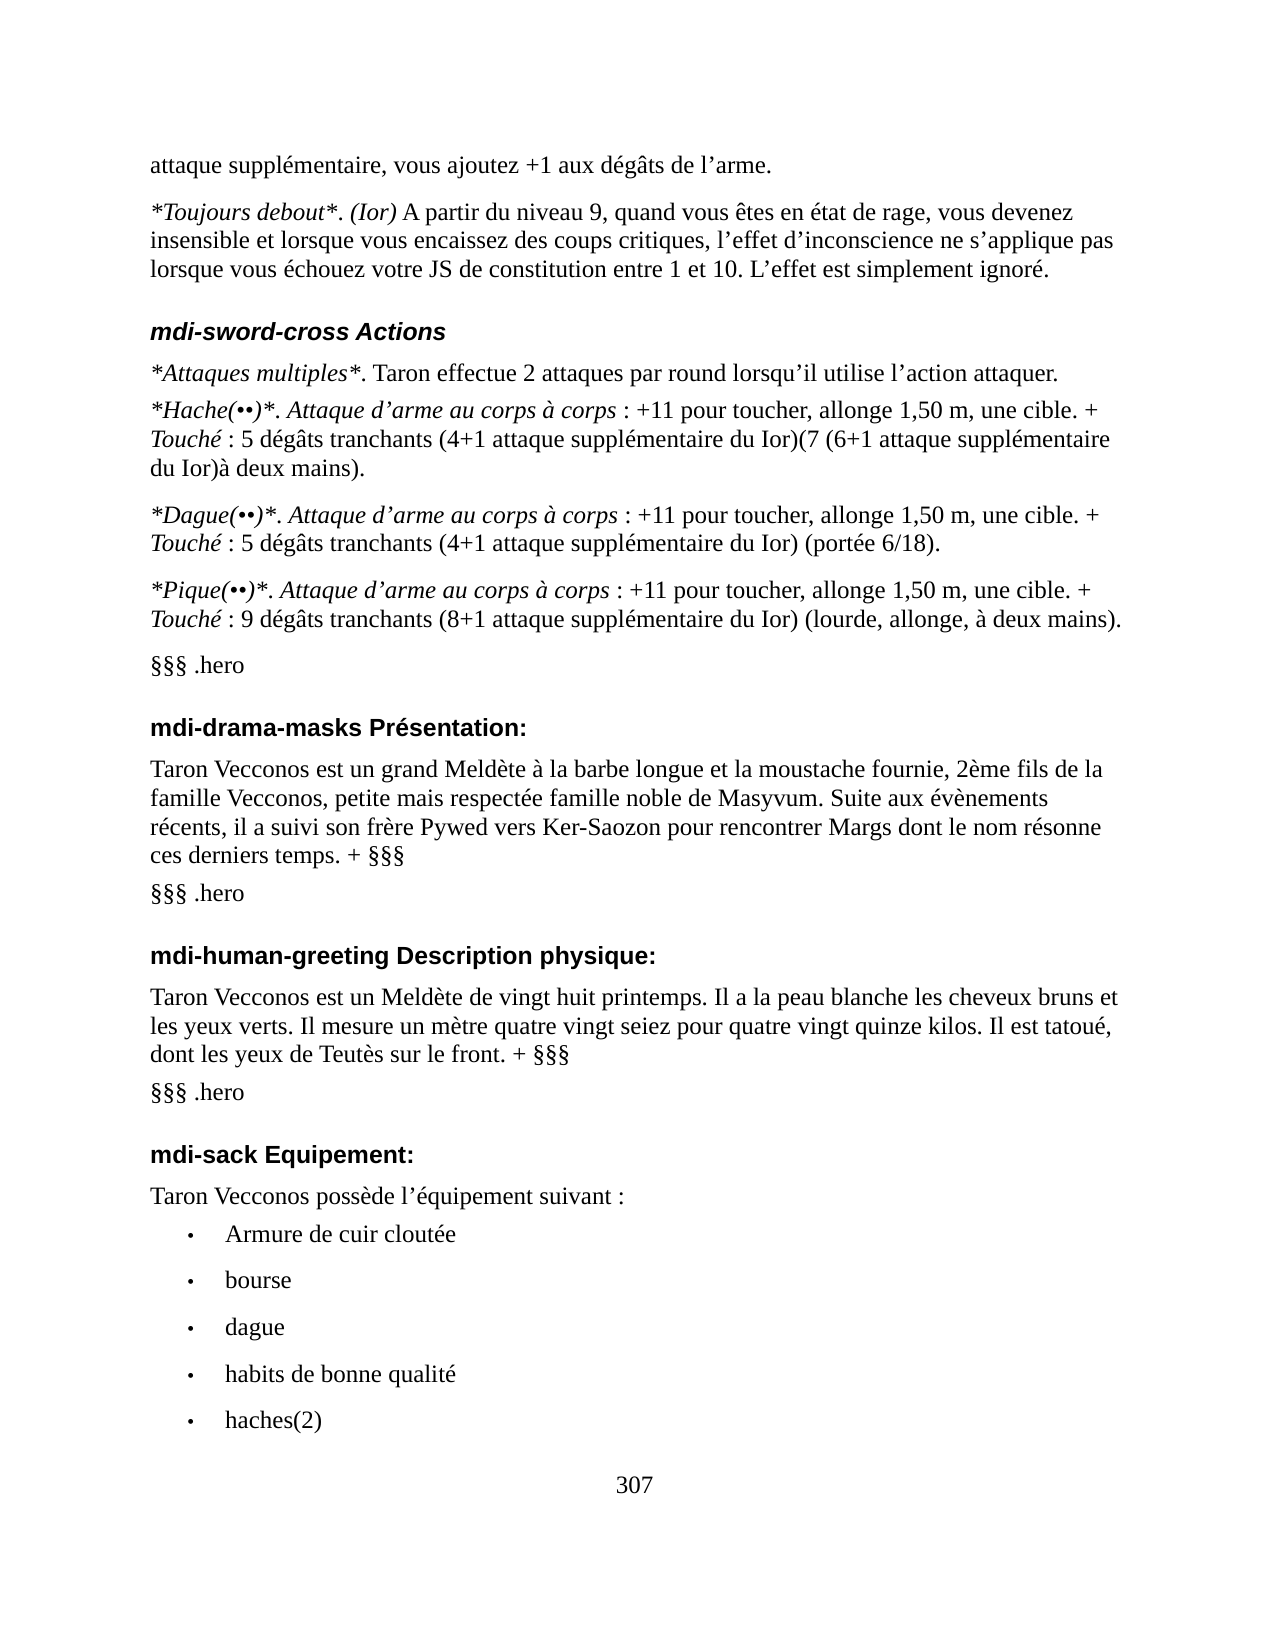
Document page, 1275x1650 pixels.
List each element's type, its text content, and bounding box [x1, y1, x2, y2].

subtitle mdi-drama-masks Présentation: [150, 713, 1125, 742]
list dague [187, 1312, 1125, 1341]
text *Dague(••)*. Attaque d’arme au corps à corps : +11 pour toucher, allonge 1,50 m, une cible. + Touché : 5 dégâts tranchants (4+1 attaque supplémentaire du Ior) (portée 6/18). [150, 500, 1125, 557]
text *Hache(••)*. Attaque d’arme au corps à corps : +11 pour toucher, allonge 1,50 m, une cible. + Touché : 5 dégâts tranchants (4+1 attaque supplémentaire du Ior)(7 (6+1 attaque supplémentaire du Ior)à deux mains). [150, 396, 1125, 482]
subtitle mdi-sword-cross Actions [150, 317, 1125, 345]
text §§§ .hero [150, 878, 1125, 907]
list haches(2) [187, 1405, 1125, 1434]
subtitle mdi-sack Equipement: [150, 1140, 1125, 1168]
text §§§ .hero [150, 1077, 1125, 1106]
text *Attaques multiples*. Taron effectue 2 attaques par round lorsqu’il utilise l’action attaquer. [150, 358, 1125, 387]
subtitle mdi-human-greeting Description physique: [150, 941, 1125, 969]
list bourse [187, 1265, 1125, 1294]
text Taron Vecconos possède l’équipement suivant : [150, 1181, 1125, 1210]
list habits de bonne qualité [187, 1359, 1125, 1387]
text *Toujours debout*. (Ior) A partir du niveau 9, quand vous êtes en état de rage, vous devenez insensible et lorsque vous encaissez des coups critiques, l’effet d’inconscience ne s’applique pas lorsque vous échouez votre JS de constitution entre 1 et 10. L’effet est simplement ignoré. [150, 197, 1125, 283]
text Taron Vecconos est un grand Meldète à la barbe longue et la moustache fournie, 2ème fils de la famille Vecconos, petite mais respectée famille noble de Masyvum. Suite aux évènements récents, il a suivi son frère Pywed vers Ker-Saozon pour rencontrer Margs dont le nom résonne ces derniers temps. + §§§ [150, 754, 1125, 869]
list Armure de cuir cloutée [187, 1219, 1125, 1247]
text attaque supplémentaire, vous ajoutez +1 aux dégâts de l’arme. [150, 150, 1125, 179]
text §§§ .hero [150, 651, 1125, 679]
text Taron Vecconos est un Meldète de vingt huit printemps. Il a la peau blanche les cheveux bruns et les yeux verts. Il mesure un mètre quatre vingt seiez pour quatre vingt quinze kilos. Il est tatoué, dont les yeux de Teutès sur le front. + §§§ [150, 982, 1125, 1068]
text *Pique(••)*. Attaque d’arme au corps à corps : +11 pour toucher, allonge 1,50 m, une cible. + Touché : 9 dégâts tranchants (8+1 attaque supplémentaire du Ior) (lourde, allonge, à deux mains). [150, 575, 1125, 633]
